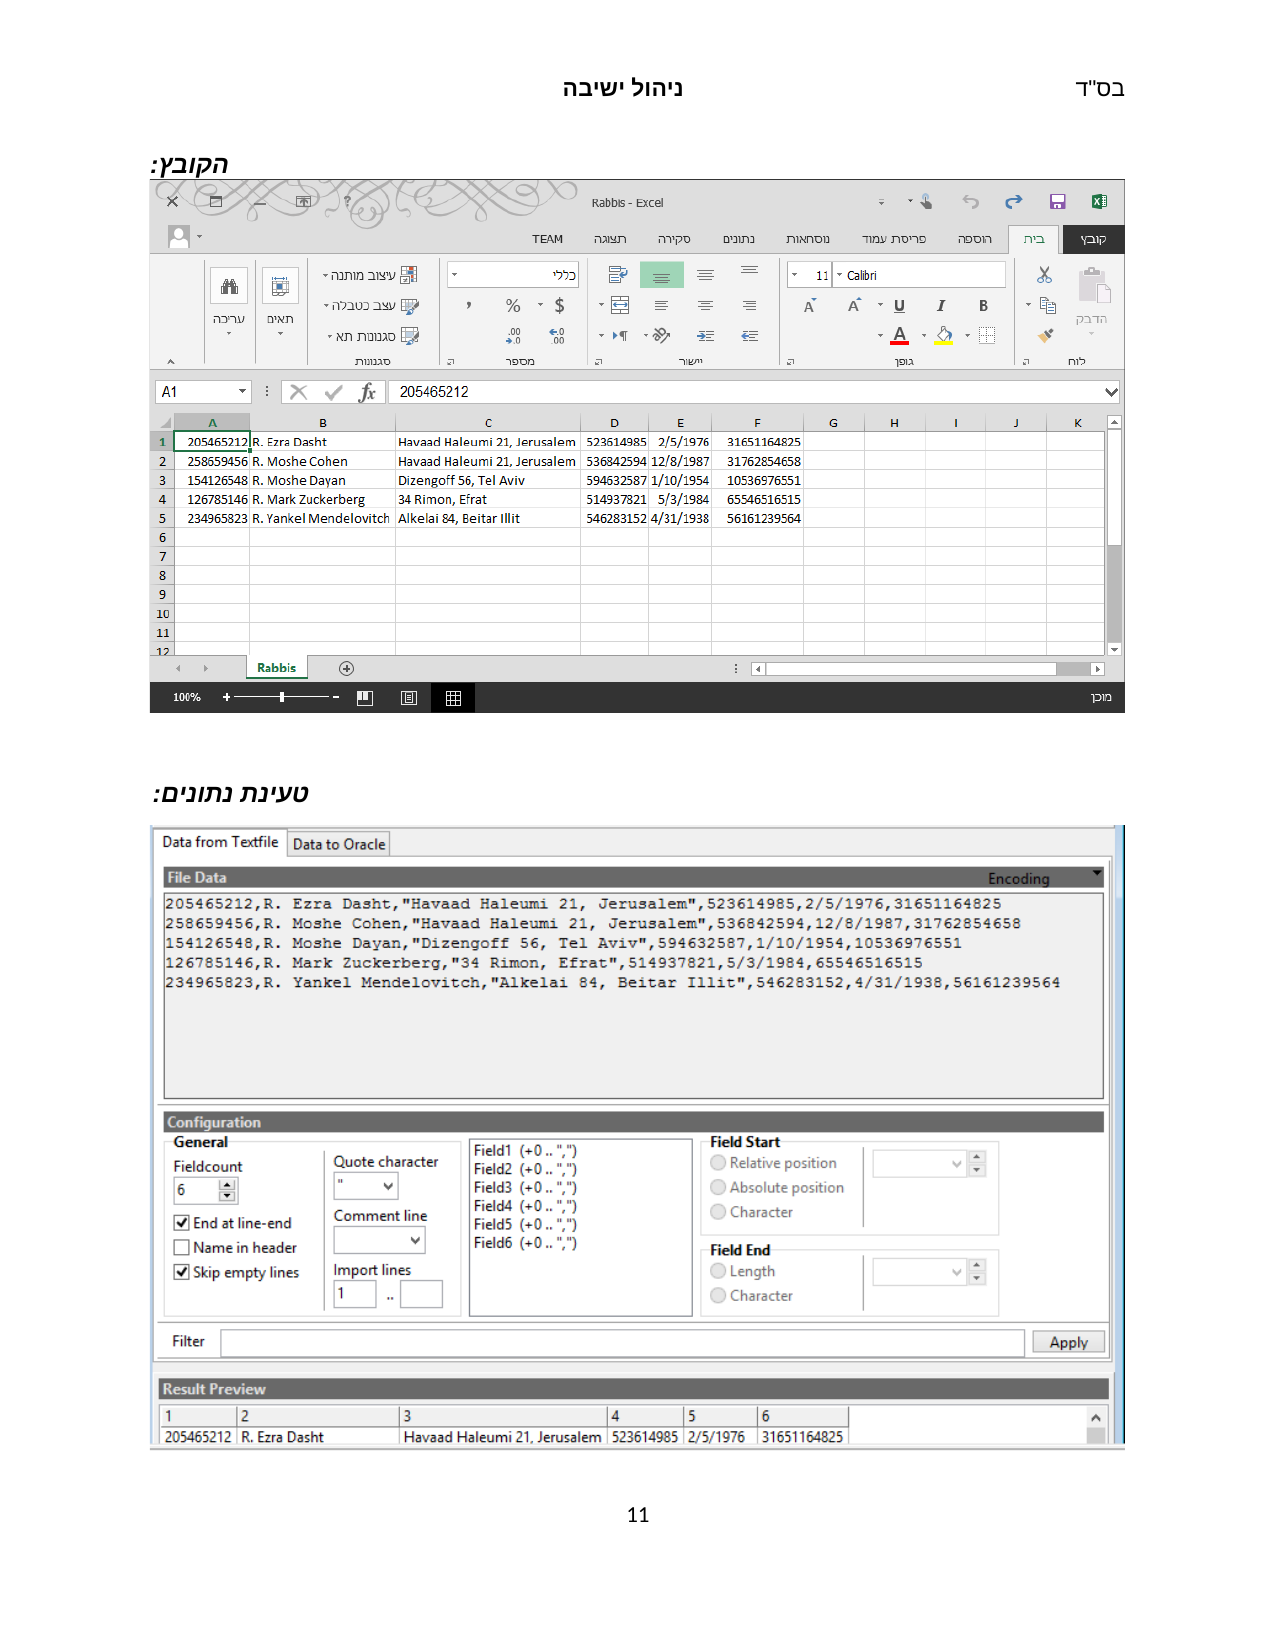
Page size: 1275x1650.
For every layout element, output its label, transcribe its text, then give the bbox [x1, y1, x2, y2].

text טעינת נתונים: [150, 778, 1125, 807]
text הקובץ: [150, 150, 1125, 179]
